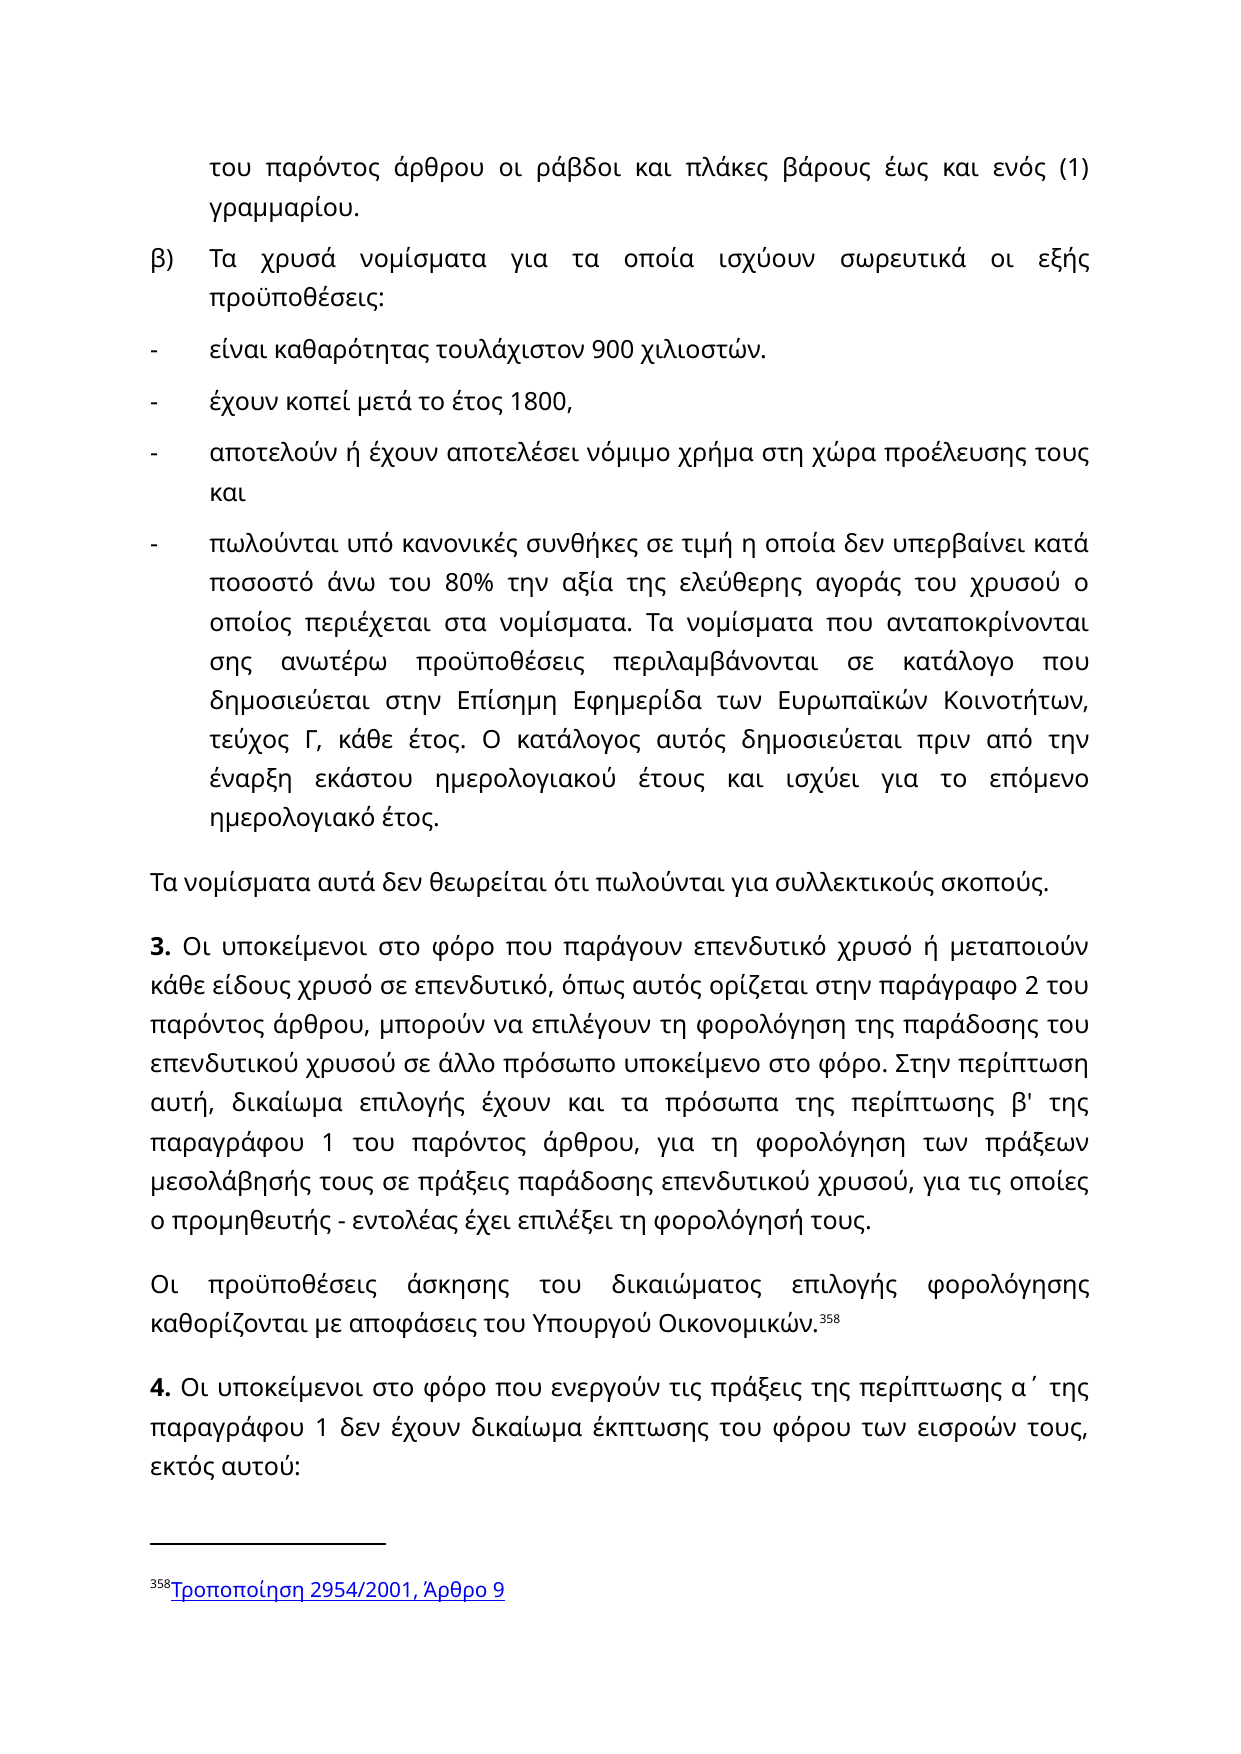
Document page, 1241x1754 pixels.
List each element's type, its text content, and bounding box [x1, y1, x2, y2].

text Τα νομίσματα αυτά δεν θεωρείται ότι πωλούνται για συλλεκτικούς σκοπούς. [150, 864, 1090, 898]
list - αποτελούν ή έχουν αποτελέσει νόμιμο χρήμα στη χώρα προέλευσης τους και [150, 435, 1090, 508]
list του παρόντος άρθρου οι ράβδοι και πλάκες βάρους έως και ενός (1) γραμμαρίου. [150, 150, 1090, 223]
text 4. Οι υποκείμενοι στο φόρο που ενεργούν τις πράξεις της περίπτωσης α΄ της παραγράφου 1 δεν έχουν δικαίωμα έκπτωσης του φόρου των εισροών τους, εκτός αυτού: [150, 1370, 1090, 1482]
list - έχουν κοπεί μετά το έτος 1800, [150, 383, 1090, 417]
list - πωλούνται υπό κανονικές συνθήκες σε τιμή η οποία δεν υπερβαίνει κατά ποσοστό άνω του 80% την αξία της ελεύθερης αγοράς του χρυσού ο οποίος περιέχεται στα νομίσματα. Τα νομίσματα που ανταποκρίνονται σης ανωτέρω προϋποθέσεις περιλαμβάνονται σε κατάλογο που δημοσιεύεται στην Επίσημη Εφημερίδα των Ευρωπαϊκών Κοινοτήτων, τεύχος Γ, κάθε έτος. Ο κατάλογος αυτός δημοσιεύεται πριν από την έναρξη εκάστου ημερολογιακού έτους και ισχύει για το επόμενο ημερολογιακό έτος. [150, 526, 1090, 834]
list β) Τα χρυσά νομίσματα για τα οποία ισχύουν σωρευτικά οι εξής προϋποθέσεις: [150, 241, 1090, 314]
text Οι προϋποθέσεις άσκησης του δικαιώματος επιλογής φορολόγησης καθορίζονται με αποφάσεις του Υπουργού Οικονομικών. [150, 1267, 1090, 1340]
list - είναι καθαρότητας τουλάχιστον 900 χιλιοστών. [150, 332, 1090, 366]
text Τροποποίηση 2954/2001, Άρθρο 9 [150, 1576, 1090, 1604]
text 3. Οι υποκείμενοι στο φόρο που παράγουν επενδυτικό χρυσό ή μεταποιούν κάθε είδους χρυσό σε επενδυτικό, όπως αυτός ορίζεται στην παράγραφο 2 του παρόντος άρθρου, μπορούν να επιλέγουν τη φορολόγηση της παράδοσης του επενδυτικού χρυσού σε άλλο πρόσωπο υποκείμενο στο φόρο. Στην περίπτωση αυτή, δικαίωμα επιλογής έχουν και τα πρόσωπα της περίπτωσης β' της παραγράφου 1 του παρόντος άρθρου, για τη φορολόγηση των πράξεων μεσολάβησής τους σε πράξεις παράδοσης επενδυτικού χρυσού, για τις οποίες ο προμηθευτής - εντολέας έχει επιλέξει τη φορολόγησή τους. [150, 928, 1090, 1237]
